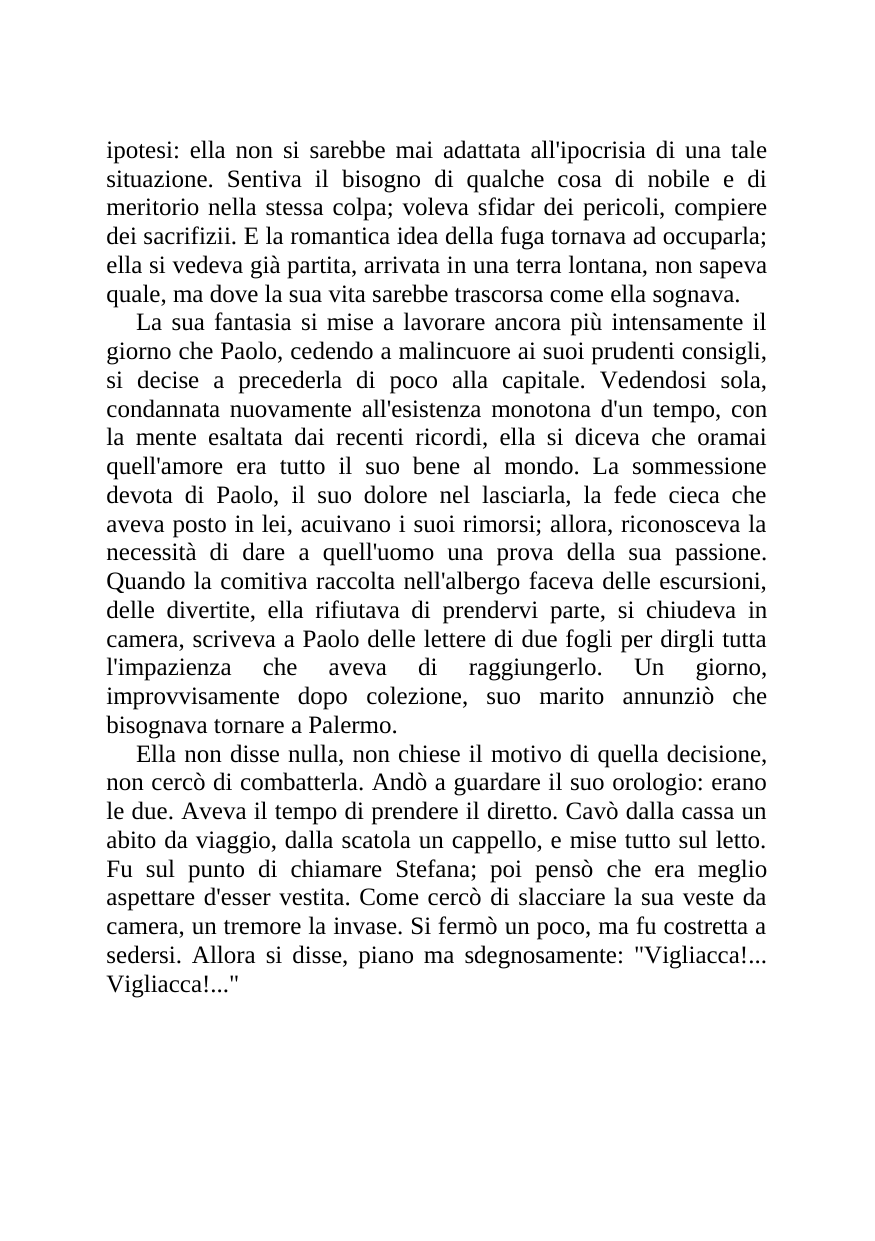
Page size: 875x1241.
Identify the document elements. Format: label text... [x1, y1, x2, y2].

text ipotesi: ella non si sarebbe mai adattata all'ipocrisia di una tale situazione. Sentiva il bisogno di qualche cosa di nobile e di meritorio nella stessa colpa; voleva sfidar dei pericoli, compiere dei sacrifizii. E la romantica idea della fuga tornava ad occuparla; ella si vedeva già partita, arrivata in una terra lontana, non sapeva quale, ma dove la sua vita sarebbe trascorsa come ella sognava. [106, 135, 768, 307]
text Ella non disse nulla, non chiese il motivo di quella decisione, non cercò di combatterla. Andò a guardare il suo orologio: erano le due. Aveva il tempo di prendere il diretto. Cavò dalla cassa un abito da viaggio, dalla scatola un cappello, e mise tutto sul letto. Fu sul punto di chiamare Stefana; poi pensò che era meglio aspettare d'esser vestita. Come cercò di slacciare la sua veste da camera, un tremore la invase. Si fermò un poco, ma fu costretta a sedersi. Allora si disse, piano ma sdegnosamente: "Vigliacca!... Vigliacca!..." [106, 739, 768, 997]
text La sua fantasia si mise a lavorare ancora più intensamente il giorno che Paolo, cedendo a malincuore ai suoi prudenti consigli, si decise a precederla di poco alla capitale. Vedendosi sola, condannata nuovamente all'esistenza monotona d'un tempo, con la mente esaltata dai recenti ricordi, ella si diceva che oramai quell'amore era tutto il suo bene al mondo. La sommessione devota di Paolo, il suo dolore nel lasciarla, la fede cieca che aveva posto in lei, acuivano i suoi rimorsi; allora, riconosceva la necessità di dare a quell'uomo una prova della sua passione. Quando la comitiva raccolta nell'albergo faceva delle escursioni, delle divertite, ella rifiutava di prendervi parte, si chiudeva in camera, scriveva a Paolo delle lettere di due fogli per dirgli tutta l'impazienza che aveva di raggiungerlo. Un giorno, improvvisamente dopo colezione, suo marito annunziò che bisognava tornare a Palermo. [106, 307, 768, 739]
